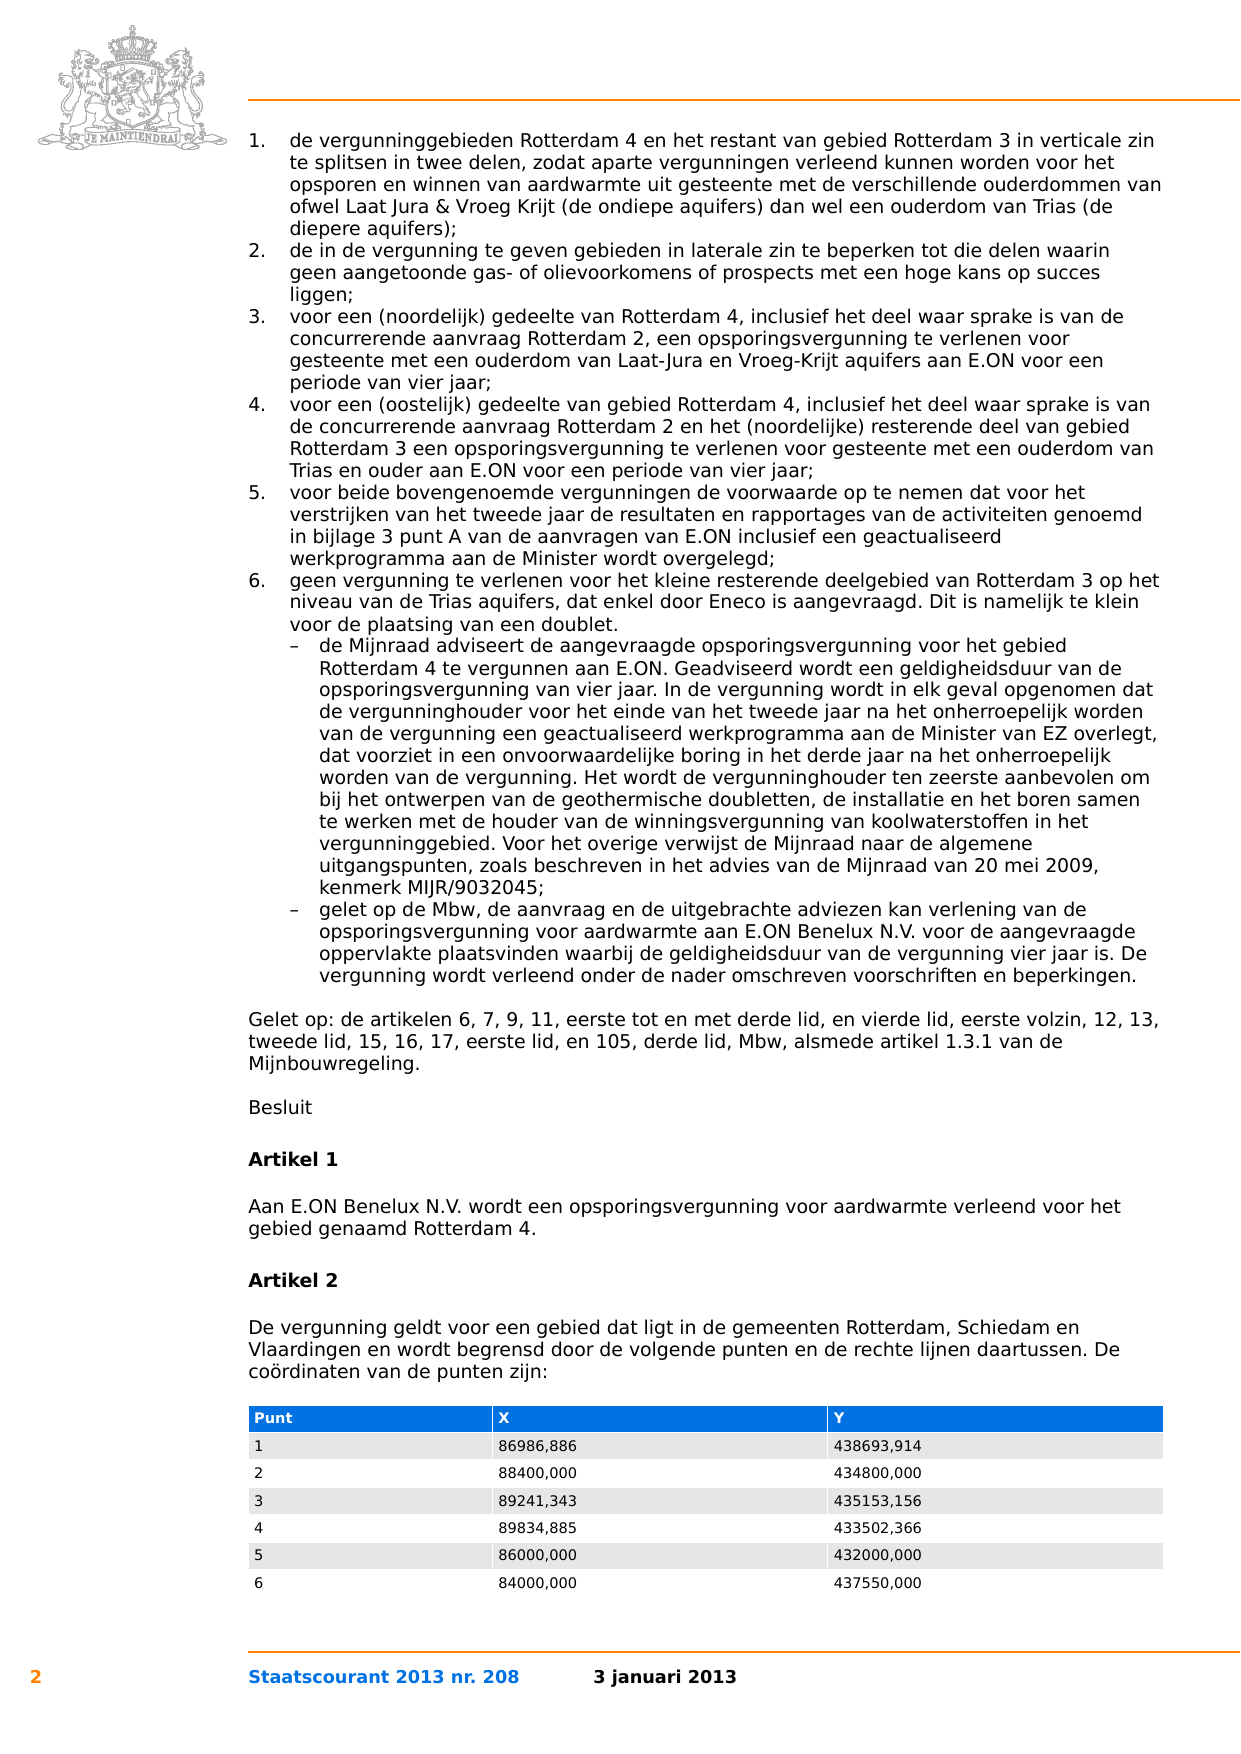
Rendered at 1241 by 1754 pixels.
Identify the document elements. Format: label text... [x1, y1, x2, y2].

table_cell 432000,000 [828, 1543, 1163, 1569]
text 5. voor beide bovengenoemde vergunningen de voorwaarde op te nemen dat voor het verstrijken van het tweede jaar de resultaten en rapportages van de activiteiten genoemd in bijlage 3 punt A van de aanvragen van E.ON inclusief een geactualiseerd werkprogramma aan de Minister wordt overgelegd; [248, 482, 1163, 569]
text 4. voor een (oostelijk) gedeelte van gebied Rotterdam 4, inclusief het deel waar sprake is van de concurrerende aanvraag Rotterdam 2 en het (noordelijke) resterende deel van gebied Rotterdam 3 een opsporingsvergunning te verlenen voor gesteente met een ouderdom van Trias en ouder aan E.ON voor een periode van vier jaar; [248, 394, 1163, 482]
table_header Punt [249, 1406, 492, 1432]
subtitle Artikel 2 [248, 1270, 1163, 1292]
table_cell 86000,000 [493, 1543, 827, 1569]
table_cell 84000,000 [493, 1570, 827, 1596]
table_cell 433502,366 [828, 1515, 1163, 1541]
table_cell 1 [249, 1433, 492, 1459]
text 2. de in de vergunning te geven gebieden in laterale zin te beperken tot die delen waarin geen aangetoonde gas- of olievoorkomens of prospects met een hoge kans op succes liggen; [248, 240, 1163, 306]
table_cell 3 [249, 1488, 492, 1514]
subtitle Artikel 1 [248, 1149, 1163, 1171]
table_cell 88400,000 [493, 1460, 827, 1487]
text 6. geen vergunning te verlenen voor het kleine resterende deelgebied van Rotterdam 3 op het niveau van de Trias aquifers, dat enkel door Eneco is aangevraagd. Dit is namelijk te klein voor de plaatsing van een doublet. [248, 569, 1163, 635]
table_cell 89241,343 [493, 1488, 827, 1514]
text De vergunning geldt voor een gebied dat ligt in de gemeenten Rotterdam, Schiedam en Vlaardingen en wordt begrensd door de volgende punten en de rechte lijnen daartussen. De coördinaten van de punten zijn: [248, 1317, 1163, 1383]
table_cell 435153,156 [828, 1488, 1163, 1514]
table_cell 434800,000 [828, 1460, 1163, 1487]
picture [38, 25, 227, 150]
text 1. de vergunninggebieden Rotterdam 4 en het restant van gebied Rotterdam 3 in verticale zin te splitsen in twee delen, zodat aparte vergunningen verleend kunnen worden voor het opsporen en winnen van aardwarmte uit gesteente met de verschillende ouderdommen van ofwel Laat Jura & Vroeg Krijt (de ondiepe aquifers) dan wel een ouderdom van Trias (de diepere aquifers); [248, 130, 1163, 240]
table_cell 86986,886 [493, 1433, 827, 1459]
table_cell 5 [249, 1543, 492, 1569]
text – de Mijnraad adviseert de aangevraagde opsporingsvergunning voor het gebied Rotterdam 4 te vergunnen aan E.ON. Geadviseerd wordt een geldigheidsduur van de opsporingsvergunning van vier jaar. In de vergunning wordt in elk geval opgenomen dat de vergunninghouder voor het einde van het tweede jaar na het onherroepelijk worden van de vergunning een geactualiseerd werkprogramma aan de Minister van EZ overlegt, dat voorziet in een onvoorwaardelijke boring in het derde jaar na het onherroepelijk worden van de vergunning. Het wordt de vergunninghouder ten zeerste aanbevolen om bij het ontwerpen van de geothermische doubletten, de installatie en het boren samen te werken met de houder van de winningsvergunning van koolwaterstoffen in het vergunninggebied. Voor het overige verwijst de Mijnraad naar de algemene uitgangspunten, zoals beschreven in het advies van de Mijnraad van 20 mei 2009, kenmerk MIJR/9032045; [289, 635, 1163, 899]
table_cell 2 [249, 1460, 492, 1487]
table_header X [493, 1406, 827, 1432]
table_header Y [828, 1406, 1163, 1432]
text – gelet op de Mbw, de aanvraag en de uitgebrachte adviezen kan verlening van de opsporingsvergunning voor aardwarmte aan E.ON Benelux N.V. voor de aangevraagde oppervlakte plaatsvinden waarbij de geldigheidsduur van de vergunning vier jaar is. De vergunning wordt verleend onder de nader omschreven voorschriften en beperkingen. [289, 899, 1163, 987]
text Gelet op: de artikelen 6, 7, 9, 11, eerste tot en met derde lid, en vierde lid, eerste volzin, 12, 13, tweede lid, 15, 16, 17, eerste lid, en 105, derde lid, Mbw, alsmede artikel 1.3.1 van de Mijnbouwregeling. [248, 1009, 1163, 1075]
text Besluit [248, 1097, 1163, 1119]
table_cell 438693,914 [828, 1433, 1163, 1459]
table_cell 4 [249, 1515, 492, 1541]
text Aan E.ON Benelux N.V. wordt een opsporingsvergunning voor aardwarmte verleend voor het gebied genaamd Rotterdam 4. [248, 1196, 1163, 1240]
text 3. voor een (noordelijk) gedeelte van Rotterdam 4, inclusief het deel waar sprake is van de concurrerende aanvraag Rotterdam 2, een opsporingsvergunning te verlenen voor gesteente met een ouderdom van Laat-Jura en Vroeg-Krijt aquifers aan E.ON voor een periode van vier jaar; [248, 306, 1163, 394]
table_cell 6 [249, 1570, 492, 1596]
table_cell 89834,885 [493, 1515, 827, 1541]
table_cell 437550,000 [828, 1570, 1163, 1596]
